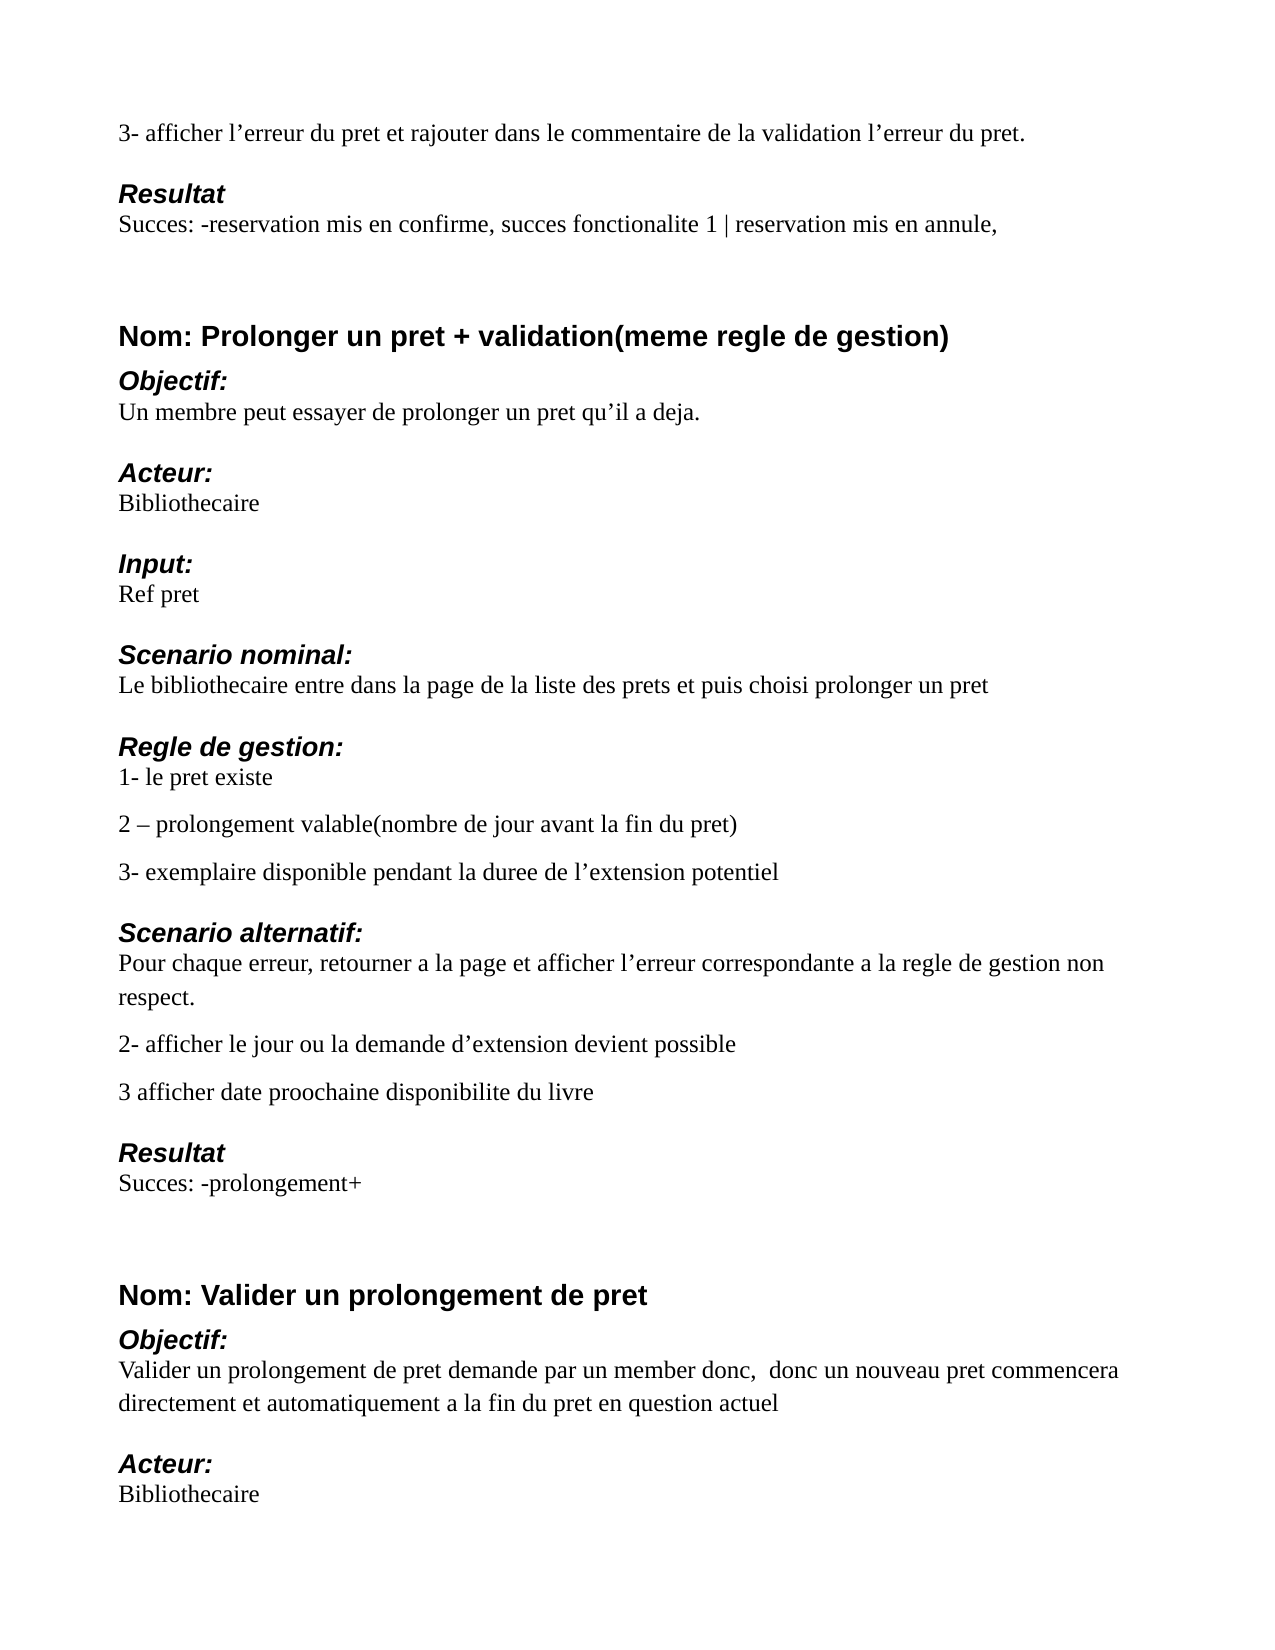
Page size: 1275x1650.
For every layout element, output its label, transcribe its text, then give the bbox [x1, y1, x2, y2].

text Le bibliothecaire entre dans la page de la liste des prets et puis choisi prolonger un pret [118, 671, 1157, 699]
subtitle Scenario nominal: [118, 639, 1157, 671]
text 2 – prolongement valable(nombre de jour avant la fin du pret) [118, 809, 1157, 838]
text Bibliothecaire [118, 1479, 1157, 1508]
text 3- exemplaire disponible pendant la duree de l’extension potentiel [118, 857, 1157, 886]
text Un membre peut essayer de prolonger un pret qu’il a deja. [118, 397, 1157, 425]
text Pour chaque erreur, retourner a la page et afficher l’erreur correspondante a la regle de gestion non respect. [118, 948, 1157, 1010]
text Ref pret [118, 579, 1157, 608]
subtitle Acteur: [118, 457, 1157, 488]
text Valider un prolongement de pret demande par un member donc, donc un nouveau pret commencera directement et automatiquement a la fin du pret en question actuel [118, 1355, 1157, 1417]
text 1- le pret existe [118, 762, 1157, 791]
subtitle Nom: Valider un prolongement de pret [118, 1278, 1157, 1311]
subtitle Regle de gestion: [118, 731, 1157, 762]
text Succes: -reservation mis en confirme, succes fonctionalite 1 | reservation mis en annule, [118, 209, 1157, 238]
subtitle Nom: Prolonger un pret + validation(meme regle de gestion) [118, 319, 1157, 353]
subtitle Objectif: [118, 1324, 1157, 1355]
subtitle Scenario alternatif: [118, 917, 1157, 948]
subtitle Resultat [118, 178, 1157, 209]
text Succes: -prolongement+ [118, 1168, 1157, 1197]
text 2- afficher le jour ou la demande d’extension devient possible [118, 1029, 1157, 1058]
subtitle Acteur: [118, 1448, 1157, 1479]
text 3- afficher l’erreur du pret et rajouter dans le commentaire de la validation l’erreur du pret. [118, 118, 1157, 147]
subtitle Input: [118, 548, 1157, 579]
subtitle Objectif: [118, 365, 1157, 397]
text 3 afficher date proochaine disponibilite du livre [118, 1077, 1157, 1106]
text Bibliothecaire [118, 488, 1157, 517]
subtitle Resultat [118, 1137, 1157, 1168]
